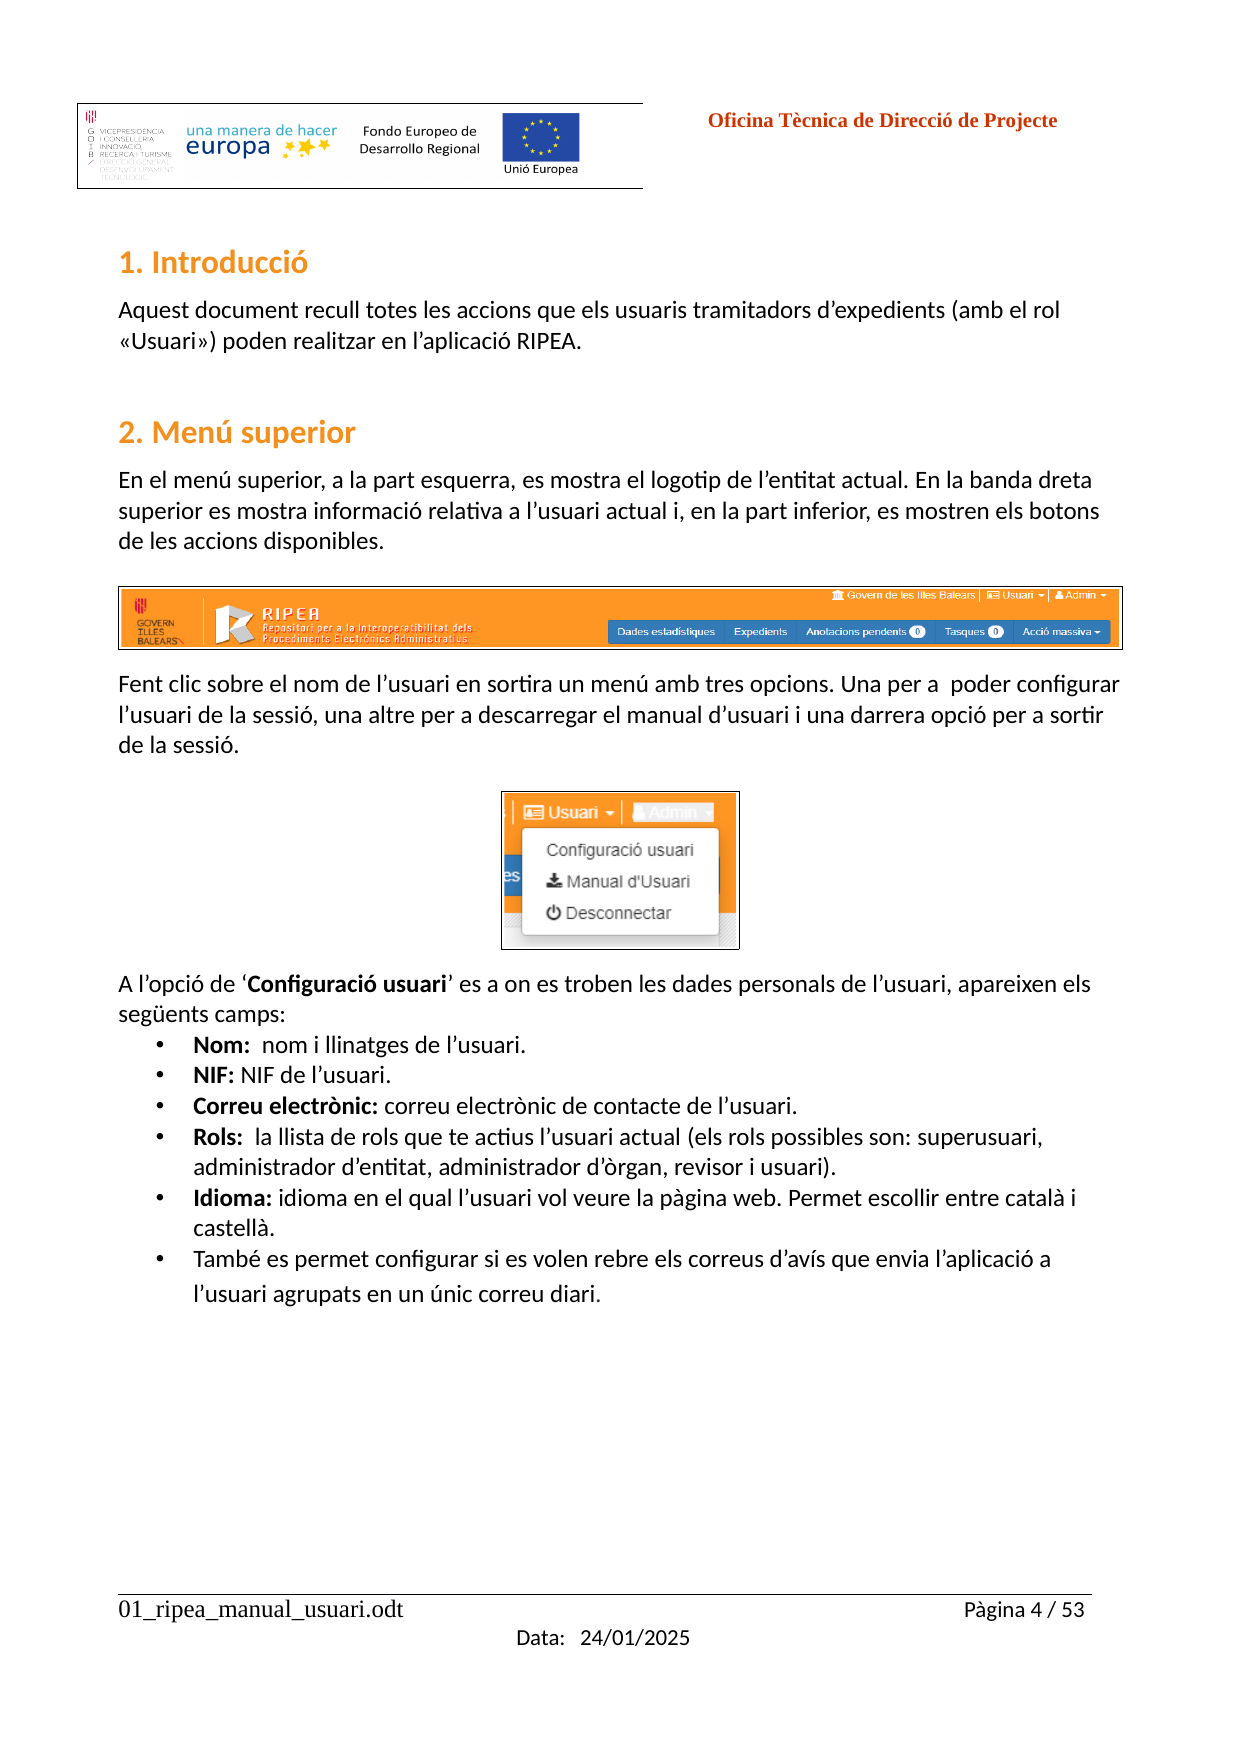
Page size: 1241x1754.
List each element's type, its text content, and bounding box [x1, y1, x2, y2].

list NIF: NIF de l’usuari. [156, 1060, 1122, 1090]
list Rols: la llista de rols que te actius l’usuari actual (els rols possibles son: superusuari, administrador d’entitat, administrador d’òrgan, revisor i usuari). [156, 1121, 1122, 1182]
list Nom: nom i llinatges de l’usuari. [156, 1029, 1122, 1060]
picture [82, 108, 178, 182]
subtitle 1. Introducció [118, 241, 1122, 282]
list També es permet configurar si es volen rebre els correus d’avís que envia l’aplicació a l’usuari agrupats en un únic correu diari. [156, 1243, 1122, 1308]
list Correu electrònic: correu electrònic de contacte de l’usuari. [156, 1090, 1122, 1121]
list Idioma: idioma en el qual l’usuari vol veure la pàgina web. Permet escollir entre català i castellà. [156, 1182, 1122, 1243]
picture [121, 589, 1119, 647]
picture [504, 793, 736, 947]
text Aquest document recull totes les accions que els usuaris tramitadors d’expedients (amb el rol «Usuari») poden realitzar en l’aplicació RIPEA. [118, 294, 1122, 356]
subtitle 2. Menú superior [118, 411, 1122, 452]
picture [184, 108, 585, 182]
text En el menú superior, a la part esquerra, es mostra el logotip de l’entitat actual. En la banda dreta superior es mostra informació relativa a l’usuari actual i, en la part inferior, es mostren els botons de les accions disponibles. [118, 464, 1122, 556]
text A l’opció de ‘Configuració usuari’ es a on es troben les dades personals de l’usuari, apareixen els següents camps: [118, 968, 1122, 1029]
text Fent clic sobre el nom de l’usuari en sortira un menú amb tres opcions. Una per a poder configurar l’usuari de la sessió, una altre per a descarregar el manual d’usuari i una darrera opció per a sortir de la sessió. [118, 668, 1122, 760]
